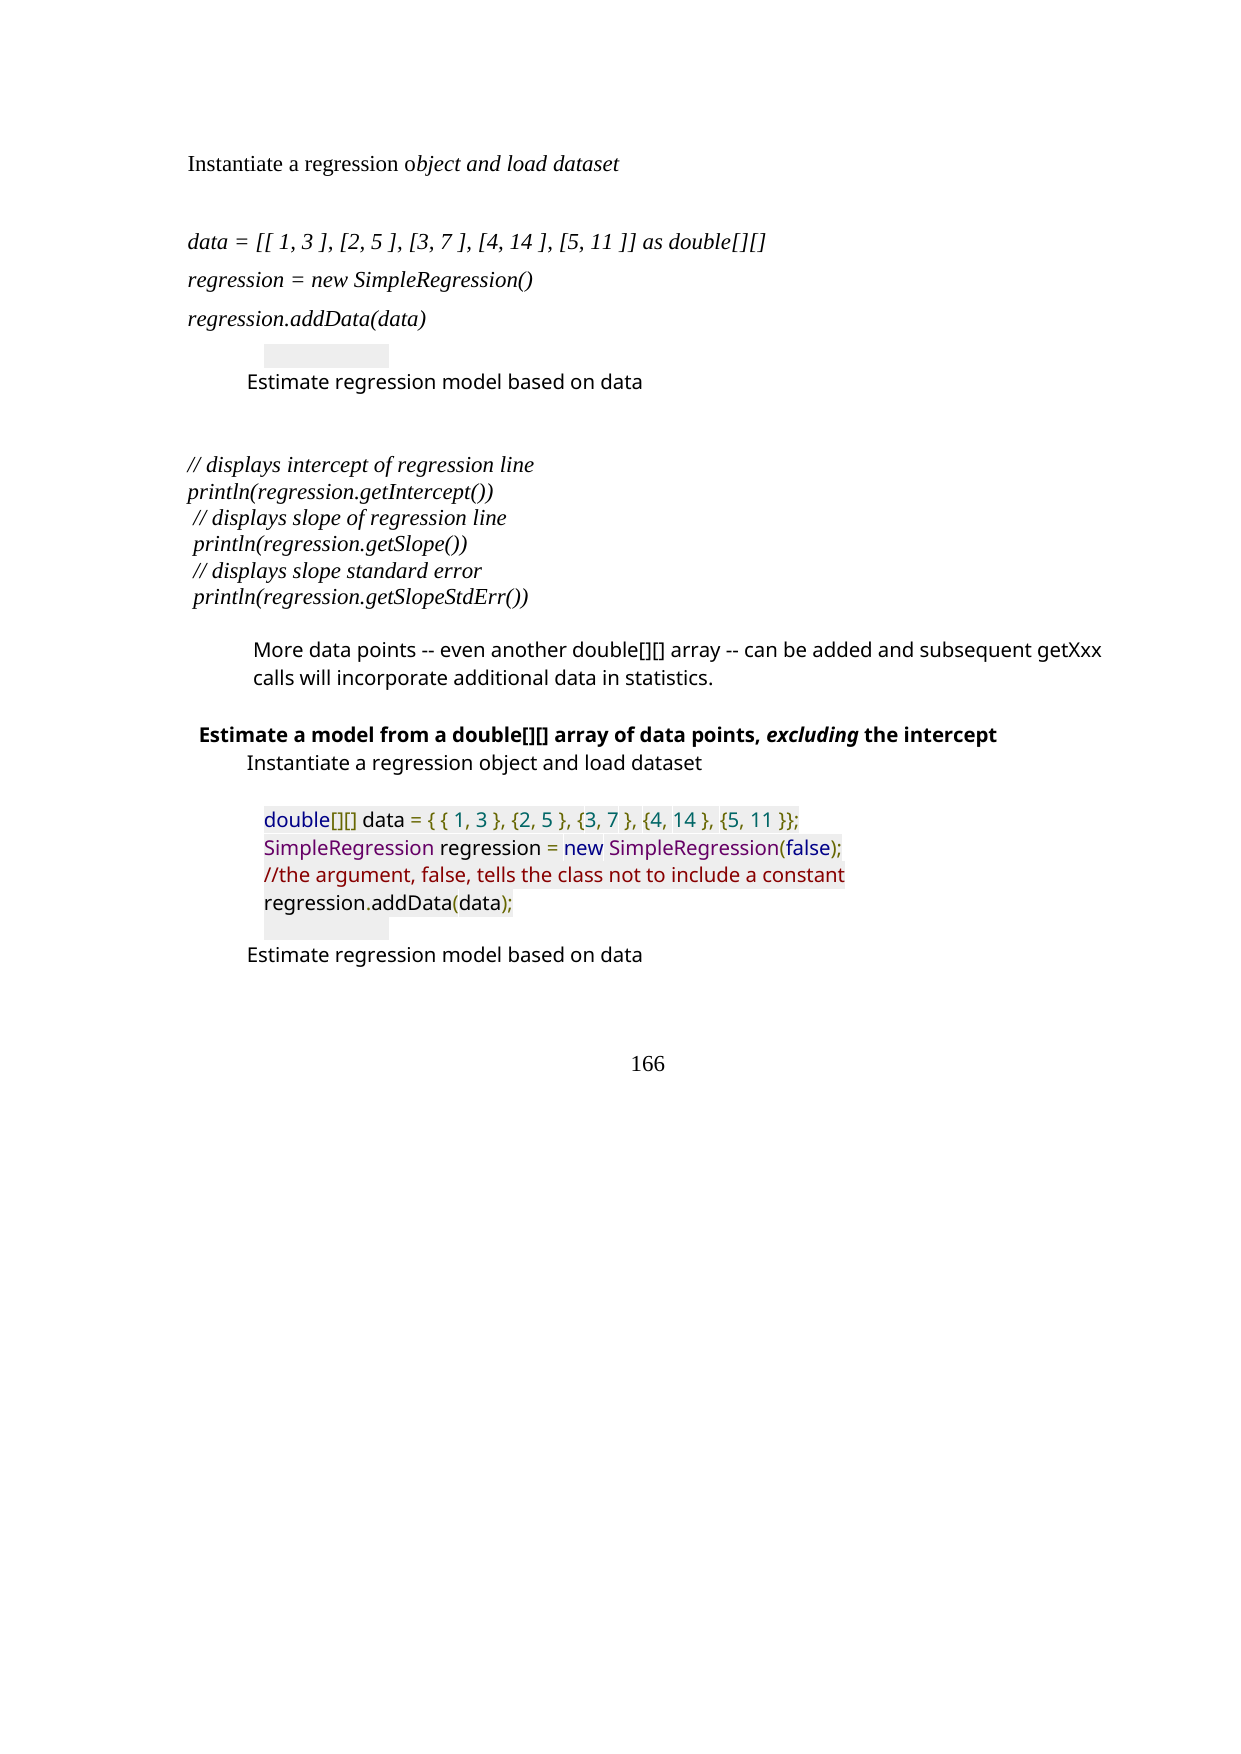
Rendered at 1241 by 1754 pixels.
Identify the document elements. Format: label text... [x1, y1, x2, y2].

list Instantiate a regression object and load dataset [247, 748, 1108, 776]
text regression.addData(data) [187, 305, 1108, 332]
text SimpleRegression regression = new SimpleRegression(false); [264, 833, 1097, 861]
text regression = new SimpleRegression() [187, 267, 1108, 293]
text data = [[ 1, 3 ], [2, 5 ], [3, 7 ], [4, 14 ], [5, 11 ]] as double[][] [187, 228, 1108, 254]
text regression.addData(data); [264, 889, 1097, 917]
subtitle // displays intercept of regression line [187, 451, 1108, 478]
list Estimate regression model based on data [247, 940, 1108, 968]
text Instantiate a regression object and load dataset [187, 150, 1108, 176]
subtitle println(regression.getSlopeStdErr()) [187, 583, 1108, 609]
subtitle println(regression.getSlope()) [187, 531, 1108, 557]
subtitle // displays slope standard error [187, 557, 1108, 583]
list Estimate regression model based on data [247, 368, 1108, 396]
subtitle Estimate a model from a double[][] array of data points, excluding the intercept [198, 721, 1097, 748]
subtitle // displays slope of regression line [187, 504, 1108, 531]
text //the argument, false, tells the class not to include a constant [264, 861, 1097, 889]
text double[][] data = { { 1, 3 }, {2, 5 }, {3, 7 }, {4, 14 }, {5, 11 }}; [264, 806, 1097, 833]
list More data points -- even another double[][] array -- can be added and subsequent getXxx calls will incorporate additional data in statistics. [253, 636, 1108, 691]
subtitle println(regression.getIntercept()) [187, 478, 1108, 504]
